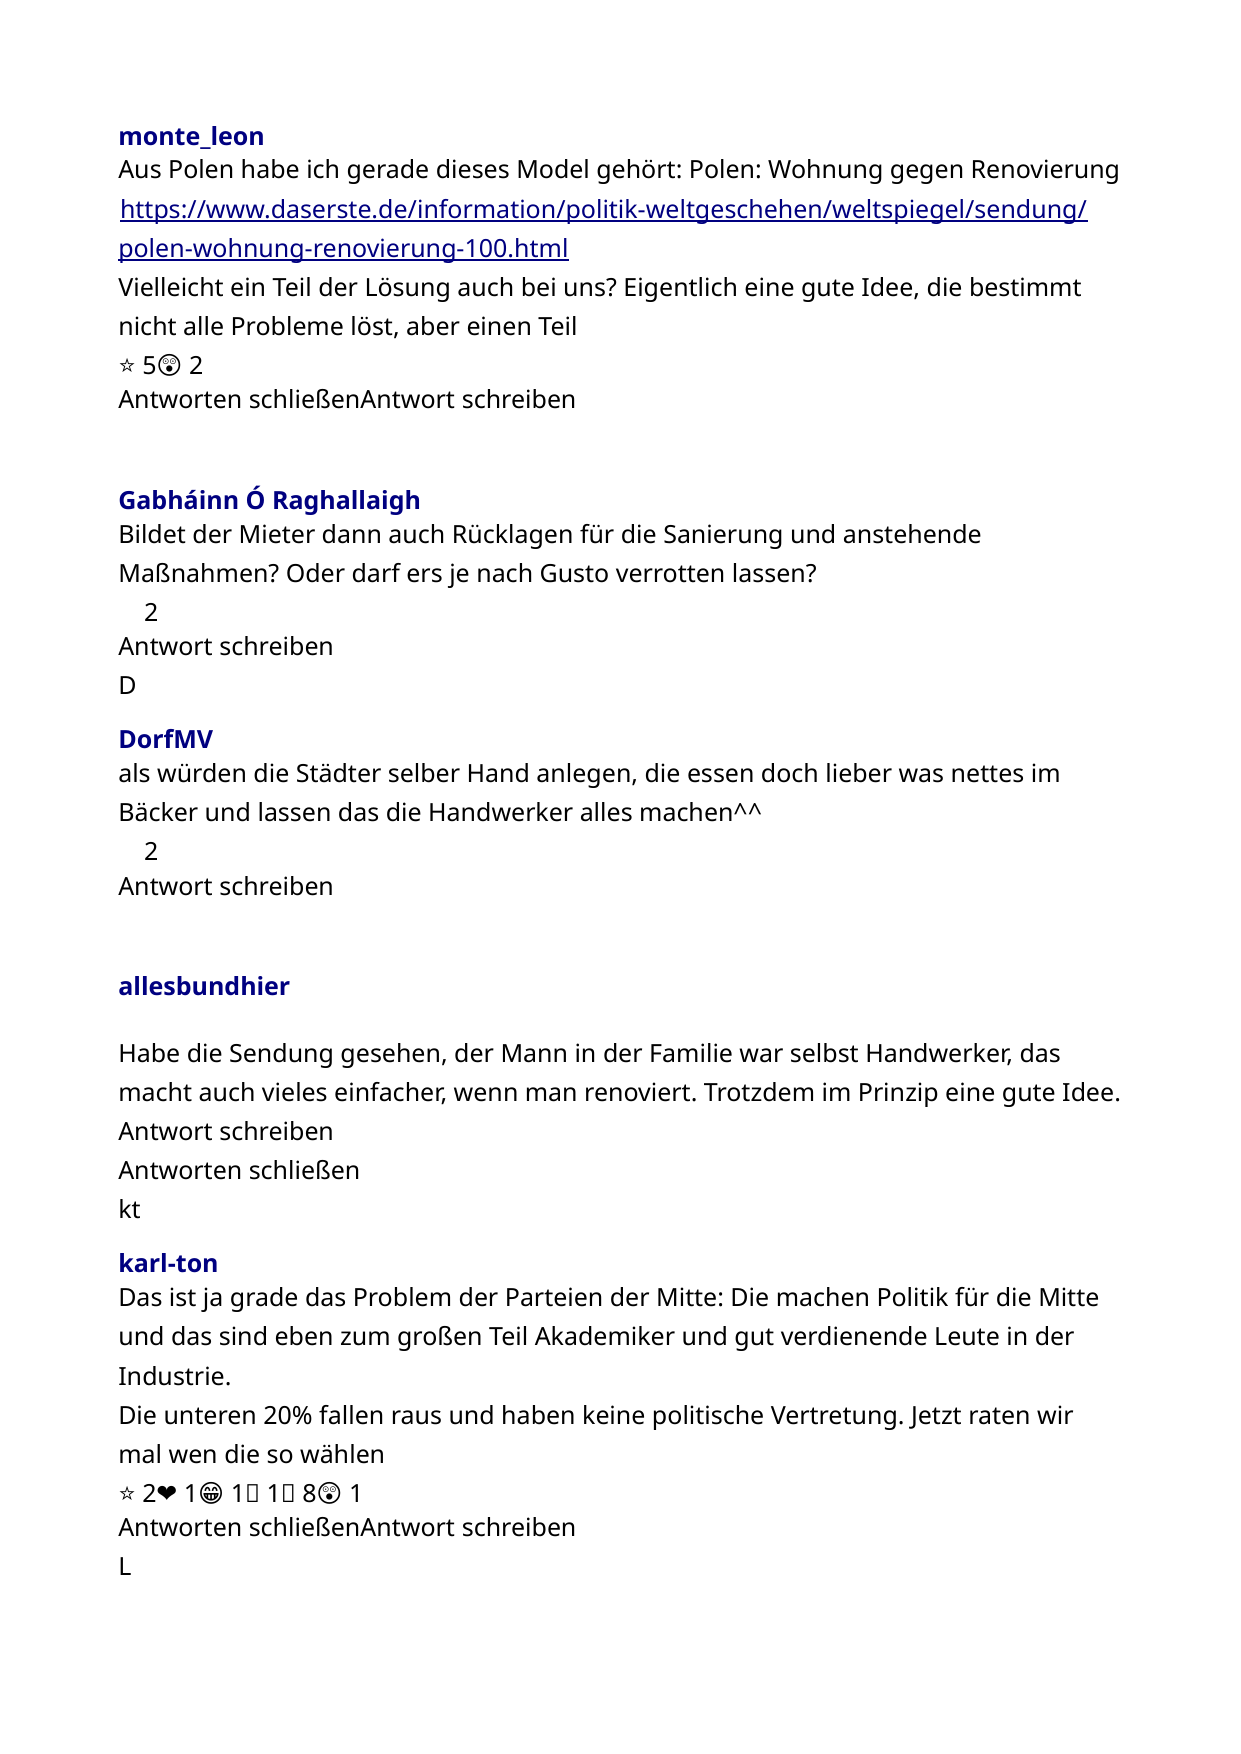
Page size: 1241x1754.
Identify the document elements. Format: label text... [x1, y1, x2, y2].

text Vielleicht ein Teil der Lösung auch bei uns? Eigentlich eine gute Idee, die bestimmt nicht alle Probleme löst, aber einen Teil [118, 270, 1122, 343]
subtitle Gabháinn Ó Raghallaigh [118, 482, 1122, 516]
text ⭐️ 2❤️ 1😁 1🙁 1🤨 8😲 1 [118, 1476, 1122, 1510]
text Antwort schreiben [118, 868, 1122, 902]
subtitle monte_leon [118, 118, 1122, 152]
text Antworten schließenAntwort schreiben [118, 1510, 1122, 1544]
subtitle karl-ton [118, 1246, 1122, 1280]
text Antwort schreiben [118, 629, 1122, 663]
text D [118, 668, 1122, 702]
text Antworten schließen [118, 1153, 1122, 1187]
text Das ist ja grade das Problem der Parteien der Mitte: Die machen Politik für die Mitte und das sind eben zum großen Teil Akademiker und gut verdienende Leute in der Industrie. [118, 1280, 1122, 1392]
text als würden die Städter selber Hand anlegen, die essen doch lieber was nettes im Bäcker und lassen das die Handwerker alles machen^^ [118, 756, 1122, 829]
text kt [118, 1192, 1122, 1226]
text Antwort schreiben [118, 1114, 1122, 1148]
text https://www.daserste.de/information/politik-weltgeschehen/weltspiegel/sendung/polen-wohnung-renovierung-100.html [118, 191, 1122, 264]
subtitle allesbundhier [118, 968, 1122, 1002]
text 🤨 2 [118, 595, 1122, 629]
subtitle DorfMV [118, 722, 1122, 756]
text Die unteren 20% fallen raus und haben keine politische Vertretung. Jetzt raten wir mal wen die so wählen [118, 1397, 1122, 1471]
text Habe die Sendung gesehen, der Mann in der Familie war selbst Handwerker, das macht auch vieles einfacher, wenn man renoviert. Trotzdem im Prinzip eine gute Idee. [118, 1035, 1122, 1109]
text L [118, 1549, 1122, 1583]
text ⭐️ 5😲 2 [118, 348, 1122, 382]
text Antworten schließenAntwort schreiben [118, 382, 1122, 416]
text 🤨 2 [118, 834, 1122, 868]
text Aus Polen habe ich gerade dieses Model gehört: Polen: Wohnung gegen Renovierung [118, 152, 1122, 186]
text Bildet der Mieter dann auch Rücklagen für die Sanierung und anstehende Maßnahmen? Oder darf ers je nach Gusto verrotten lassen? [118, 516, 1122, 589]
